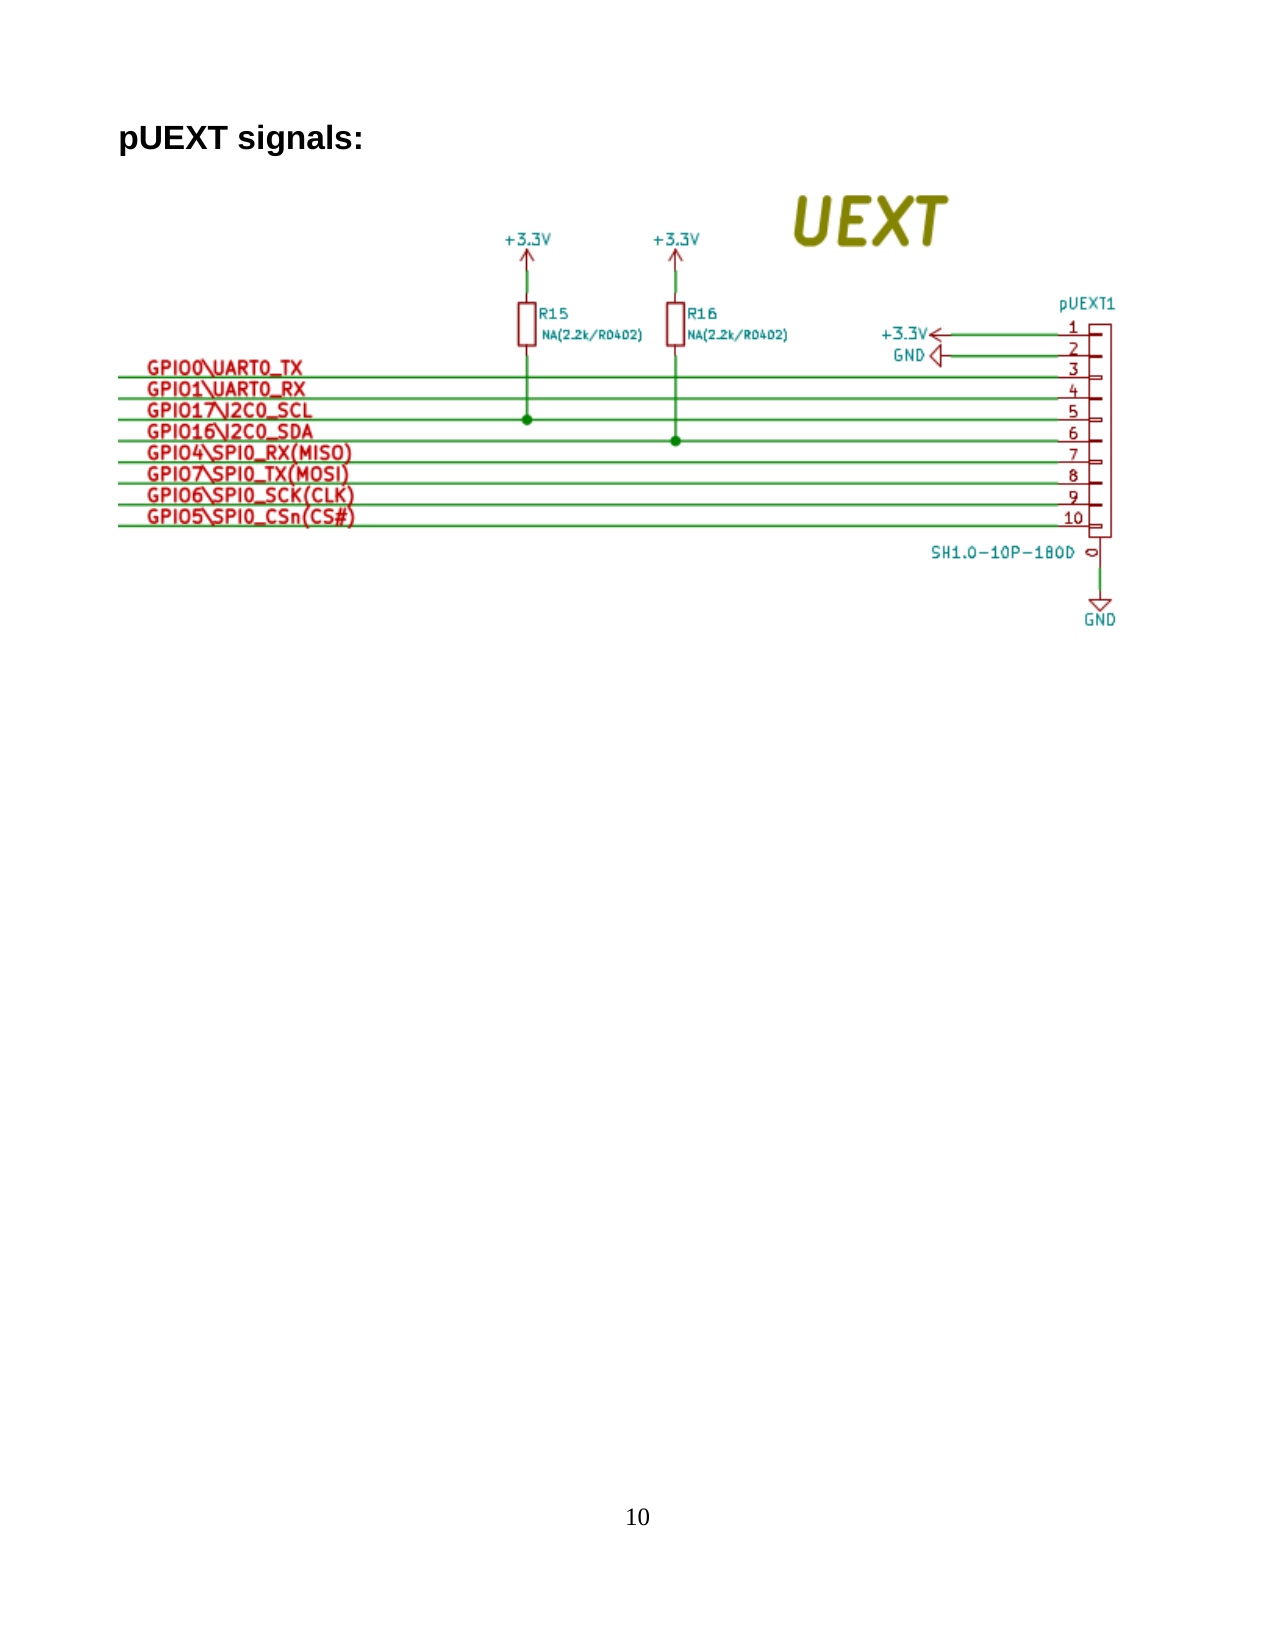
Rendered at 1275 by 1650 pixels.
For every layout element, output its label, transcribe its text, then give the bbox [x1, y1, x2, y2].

picture [118, 169, 1145, 629]
subtitle pUEXT signals: [118, 118, 1157, 157]
